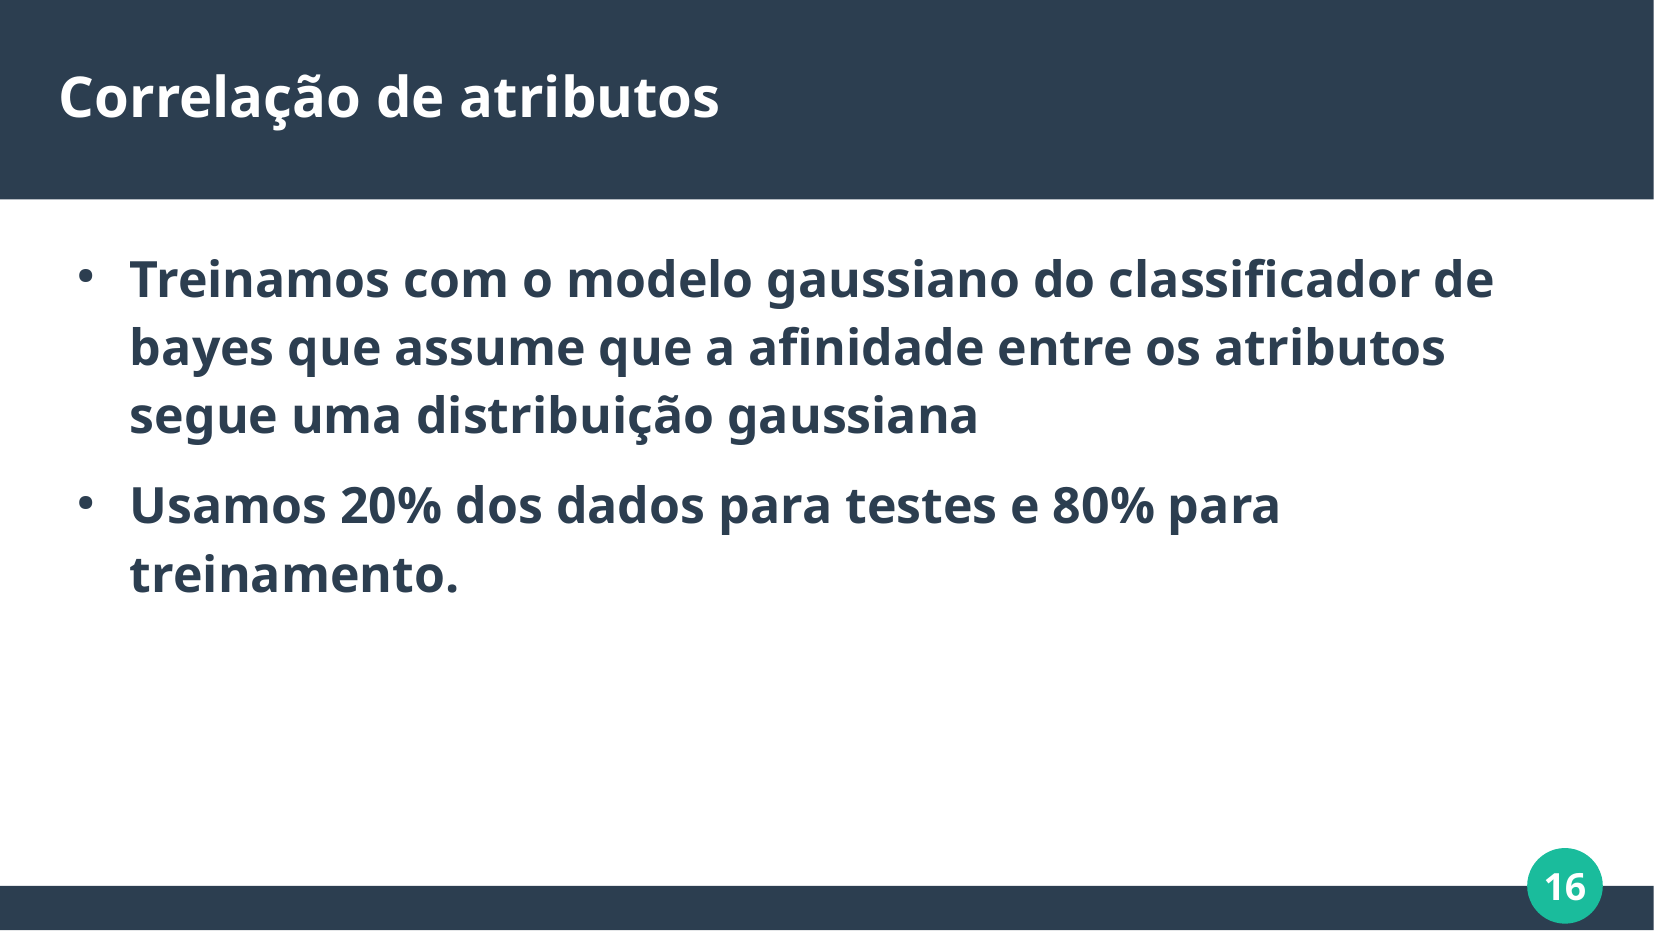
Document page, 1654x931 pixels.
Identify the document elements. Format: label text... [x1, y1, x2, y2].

list Treinamos com o modelo gaussiano do classificador de bayes que assume que a afinidade entre os atributos segue uma distribuição gaussiana Usamos 20% dos dados para testes e 80% para treinamento. [59, 243, 1595, 864]
title Correlação de atributos [59, 37, 1595, 155]
